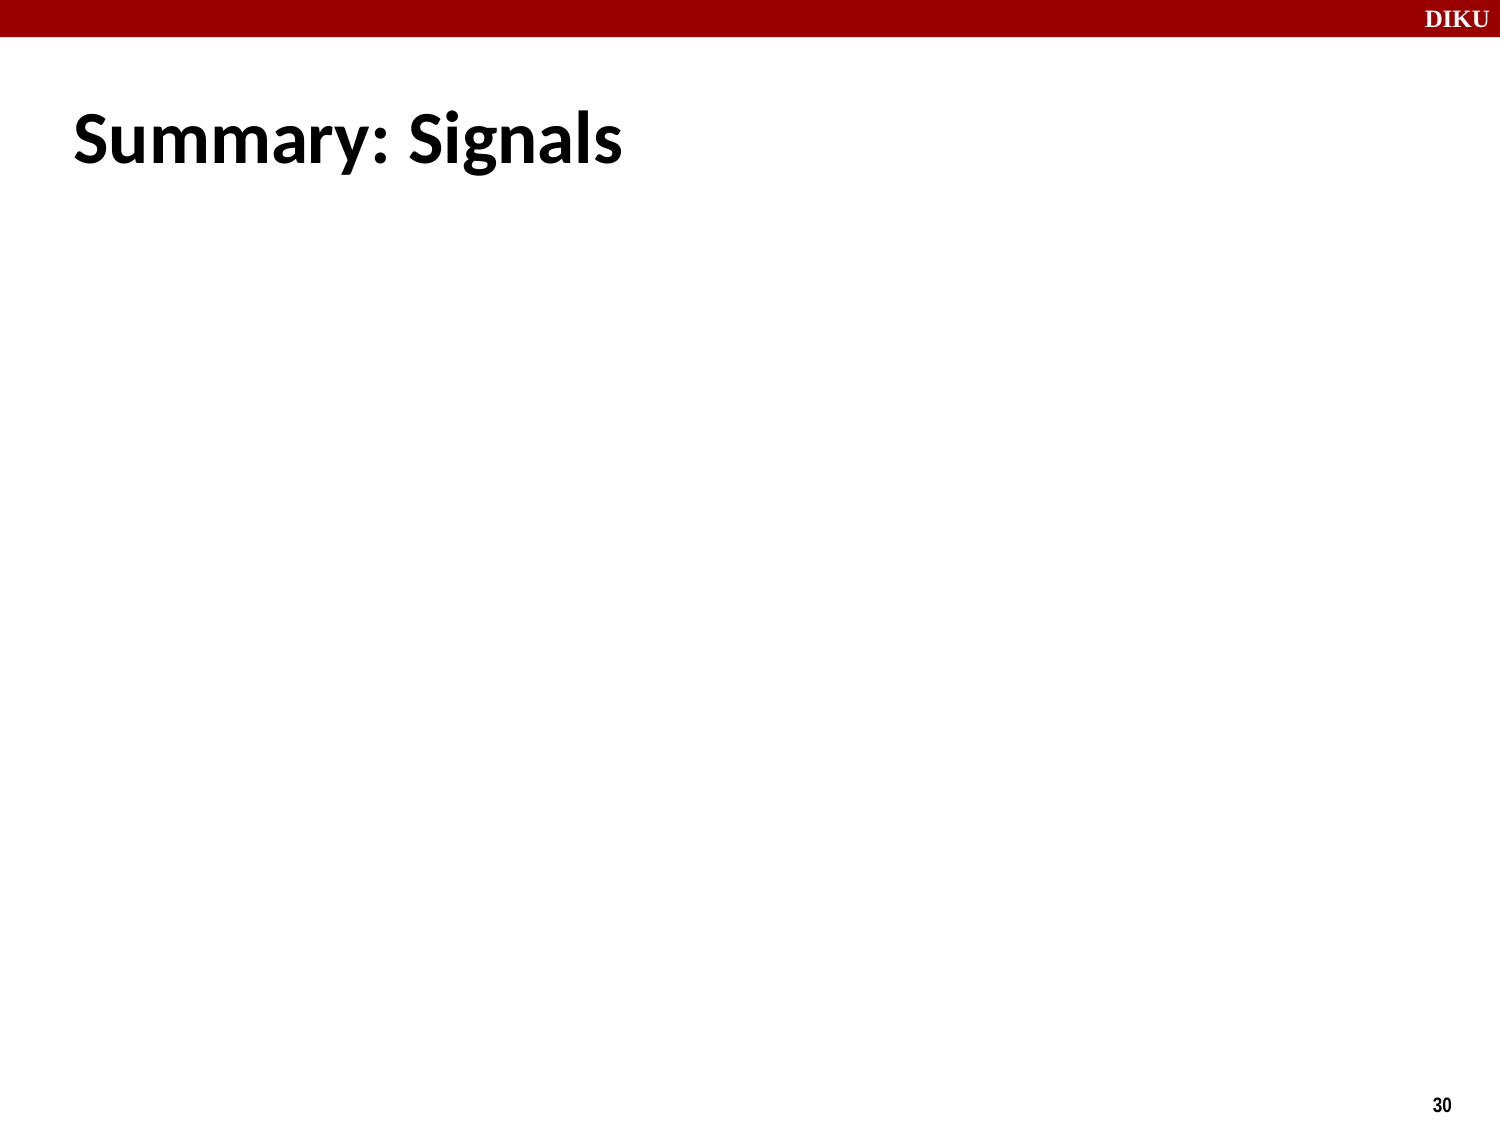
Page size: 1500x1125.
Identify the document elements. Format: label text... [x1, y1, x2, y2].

text_box Summary: Signals [58, 71, 1304, 197]
